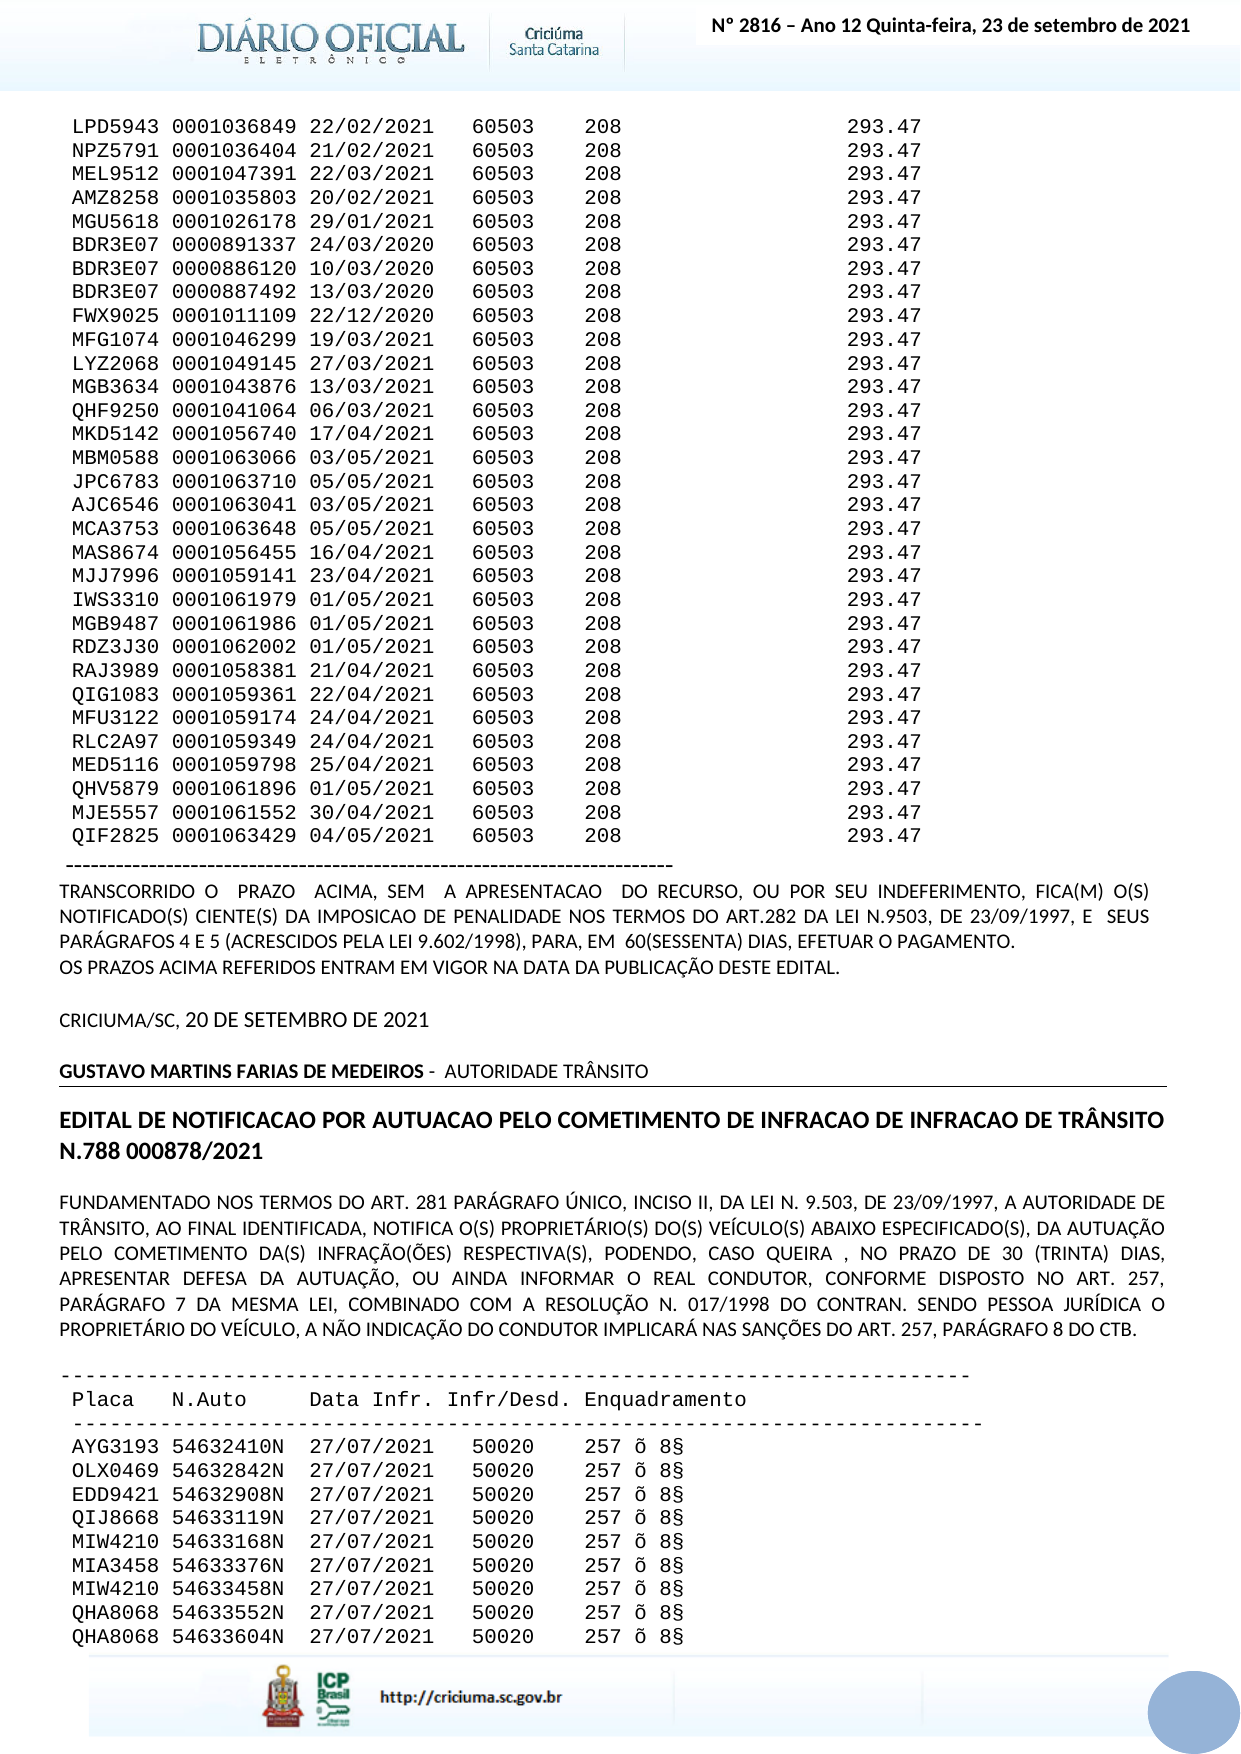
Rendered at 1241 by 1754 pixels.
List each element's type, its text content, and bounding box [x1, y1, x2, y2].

text MAS8674 0001056455 16/04/2021 60503 208 293.47 [59, 542, 1167, 565]
text BDR3E07 0000891337 24/03/2020 60503 208 293.47 [59, 234, 1167, 258]
text MCA3753 0001063648 05/05/2021 60503 208 293.47 [59, 518, 1167, 542]
text CRICIUMA/SC, 20 DE SETEMBRO DE 2021 [59, 1005, 1167, 1033]
text RLC2A97 0001059349 24/04/2021 60503 208 293.47 [59, 731, 1167, 754]
text MFU3122 0001059174 24/04/2021 60503 208 293.47 [59, 707, 1167, 731]
text OLX0469 54632842N 27/07/2021 50020 257 õ 8§ [59, 1460, 1167, 1484]
text MGB3634 0001043876 13/03/2021 60503 208 293.47 [59, 376, 1167, 400]
text MBM0588 0001063066 03/05/2021 60503 208 293.47 [59, 447, 1167, 471]
text EDITAL DE NOTIFICACAO POR AUTUACAO PELO COMETIMENTO DE INFRACAO DE INFRACAO DE TRÂNSITO N.788 000878/2021 [59, 1105, 1167, 1166]
text QHV5879 0001061896 01/05/2021 60503 208 293.47 [59, 778, 1167, 802]
text OS PRAZOS ACIMA REFERIDOS ENTRAM EM VIGOR NA DATA DA PUBLICAÇÃO DESTE EDITAL. [59, 954, 1152, 979]
text MGU5618 0001026178 29/01/2021 60503 208 293.47 [59, 211, 1167, 234]
text MIW4210 54633168N 27/07/2021 50020 257 õ 8§ [59, 1531, 1167, 1555]
text LYZ2068 0001049145 27/03/2021 60503 208 293.47 [59, 352, 1167, 376]
text AMZ8258 0001035803 20/02/2021 60503 208 293.47 [59, 187, 1167, 211]
text BDR3E07 0000887492 13/03/2020 60503 208 293.47 [59, 282, 1167, 305]
text RAJ3989 0001058381 21/04/2021 60503 208 293.47 [59, 660, 1167, 683]
text IWS3310 0001061979 01/05/2021 60503 208 293.47 [59, 589, 1167, 613]
text AYG3193 54632410N 27/07/2021 50020 257 õ 8§ [59, 1436, 1167, 1460]
text QHF9250 0001041064 06/03/2021 60503 208 293.47 [59, 400, 1167, 423]
text MEL9512 0001047391 22/03/2021 60503 208 293.47 [59, 163, 1167, 187]
text BDR3E07 0000886120 10/03/2020 60503 208 293.47 [59, 258, 1167, 282]
text FWX9025 0001011109 22/12/2020 60503 208 293.47 [59, 305, 1167, 329]
text MJJ7996 0001059141 23/04/2021 60503 208 293.47 [59, 565, 1167, 589]
text NPZ5791 0001036404 21/02/2021 60503 208 293.47 [59, 140, 1167, 163]
text MFG1074 0001046299 19/03/2021 60503 208 293.47 [59, 329, 1167, 352]
text LPD5943 0001036849 22/02/2021 60503 208 293.47 [59, 116, 1167, 140]
text MIW4210 54633458N 27/07/2021 50020 257 õ 8§ [59, 1578, 1167, 1602]
text MIA3458 54633376N 27/07/2021 50020 257 õ 8§ [59, 1555, 1167, 1578]
text EDD9421 54632908N 27/07/2021 50020 257 õ 8§ [59, 1484, 1167, 1507]
text ------------------------------------------------------------------------- [59, 849, 1152, 878]
text Placa N.Auto Data Infr. Infr/Desd. Enquadramento [59, 1389, 1167, 1413]
text FUNDAMENTADO NOS TERMOS DO ART. 281 PARÁGRAFO ÚNICO, INCISO II, DA LEI N. 9.503, DE 23/09/1997, A AUTORIDADE DE TRÂNSITO, AO FINAL IDENTIFICADA, NOTIFICA O(S) PROPRIETÁRIO(S) DO(S) VEÍCULO(S) ABAIXO ESPECIFICADO(S), DA AUTUAÇÃO PELO COMETIMENTO DA(S) INFRAÇÃO(ÕES) RESPECTIVA(S), PODENDO, CASO QUEIRA , NO PRAZO DE 30 (TRINTA) DIAS, APRESENTAR DEFESA DA AUTUAÇÃO, OU AINDA INFORMAR O REAL CONDUTOR, CONFORME DISPOSTO NO ART. 257, PARÁGRAFO 7 DA MESMA LEI, COMBINADO COM A RESOLUÇÃO N. 017/1998 DO CONTRAN. SENDO PESSOA JURÍDICA O PROPRIETÁRIO DO VEÍCULO, A NÃO INDICAÇÃO DO CONDUTOR IMPLICARÁ NAS SANÇÕES DO ART. 257, PARÁGRAFO 8 DO CTB. [59, 1189, 1167, 1342]
text QHA8068 54633604N 27/07/2021 50020 257 õ 8§ [59, 1626, 1167, 1649]
text ------------------------------------------------------------------------- [59, 1366, 1167, 1389]
text QHA8068 54633552N 27/07/2021 50020 257 õ 8§ [59, 1602, 1167, 1626]
text AJC6546 0001063041 03/05/2021 60503 208 293.47 [59, 494, 1167, 518]
text MJE5557 0001061552 30/04/2021 60503 208 293.47 [59, 802, 1167, 825]
text MKD5142 0001056740 17/04/2021 60503 208 293.47 [59, 423, 1167, 447]
text GUSTAVO MARTINS FARIAS DE MEDEIROS - AUTORIDADE TRÂNSITO [59, 1058, 1167, 1086]
text MGB9487 0001061986 01/05/2021 60503 208 293.47 [59, 613, 1167, 636]
text MED5116 0001059798 25/04/2021 60503 208 293.47 [59, 754, 1167, 778]
text RDZ3J30 0001062002 01/05/2021 60503 208 293.47 [59, 636, 1167, 660]
text QIJ8668 54633119N 27/07/2021 50020 257 õ 8§ [59, 1507, 1167, 1531]
text QIF2825 0001063429 04/05/2021 60503 208 293.47 [59, 825, 1167, 849]
text ------------------------------------------------------------------------- [59, 1413, 1167, 1436]
text QIG1083 0001059361 22/04/2021 60503 208 293.47 [59, 683, 1167, 707]
text TRANSCORRIDO O PRAZO ACIMA, SEM A APRESENTACAO DO RECURSO, OU POR SEU INDEFERIMENTO, FICA(M) O(S) NOTIFICADO(S) CIENTE(S) DA IMPOSICAO DE PENALIDADE NOS TERMOS DO ART.282 DA LEI N.9503, DE 23/09/1997, E SEUS PARÁGRAFOS 4 E 5 (ACRESCIDOS PELA LEI 9.602/1998), PARA, EM 60(SESSENTA) DIAS, EFETUAR O PAGAMENTO. [59, 878, 1152, 954]
text JPC6783 0001063710 05/05/2021 60503 208 293.47 [59, 471, 1167, 494]
